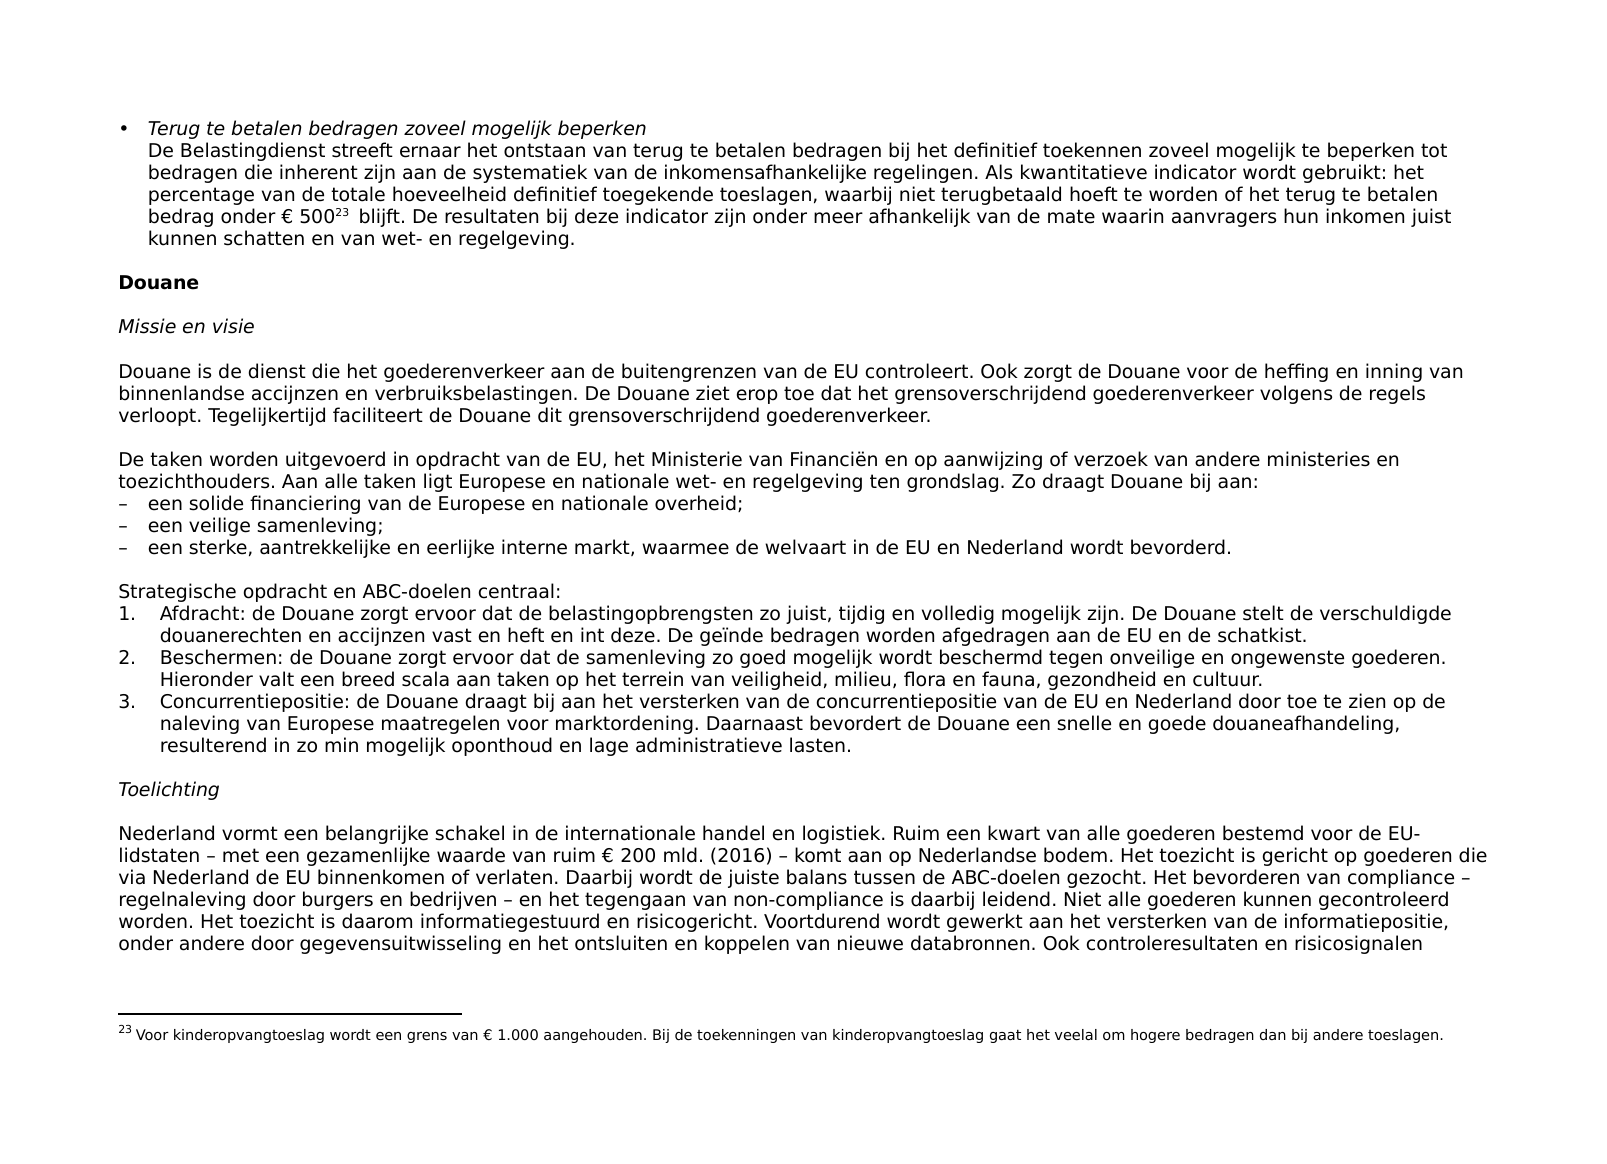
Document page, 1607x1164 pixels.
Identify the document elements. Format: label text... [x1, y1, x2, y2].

text De Belastingdienst streeft ernaar het ontstaan van terug te betalen bedragen bij het definitief toekennen zoveel mogelijk te beperken tot bedragen die inherent zijn aan de systematiek van de inkomensafhankelijke regelingen. Als kwantitatieve indicator wordt gebruikt: het percentage van de totale hoeveelheid definitief toegekende toeslagen, waarbij niet terugbetaald hoeft te worden of het terug te betalen bedrag onder € 500 blijft. De resultaten bij deze indicator zijn onder meer afhankelijk van de mate waarin aanvragers hun inkomen juist kunnen schatten en van wet- en regelgeving. [148, 140, 1488, 250]
text 1. Afdracht: de Douane zorgt ervoor dat de belastingopbrengsten zo juist, tijdig en volledig mogelijk zijn. De Douane stelt de verschuldigde douanerechten en accijnzen vast en heft en int deze. De geïnde bedragen worden afgedragen aan de EU en de schatkist. [118, 603, 1488, 647]
subtitle Toelichting [118, 779, 1488, 801]
text • Terug te betalen bedragen zoveel mogelijk beperken [118, 118, 1488, 140]
text Strategische opdracht en ABC-doelen centraal: [118, 581, 1488, 603]
text Nederland vormt een belangrijke schakel in de internationale handel en logistiek. Ruim een kwart van alle goederen bestemd voor de EU-lidstaten – met een gezamenlijke waarde van ruim € 200 mld. (2016) – komt aan op Nederlandse bodem. Het toezicht is gericht op goederen die via Nederland de EU binnenkomen of verlaten. Daarbij wordt de juiste balans tussen de ABC-doelen gezocht. Het bevorderen van compliance – regelnaleving door burgers en bedrijven – en het tegengaan van non-compliance is daarbij leidend. Niet alle goederen kunnen gecontroleerd worden. Het toezicht is daarom informatiegestuurd en risicogericht. Voortdurend wordt gewerkt aan het versterken van de informatiepositie, onder andere door gegevensuitwisseling en het ontsluiten en koppelen van nieuwe databronnen. Ook controleresultaten en risicosignalen [118, 823, 1488, 955]
text 2. Beschermen: de Douane zorgt ervoor dat de samenleving zo goed mogelijk wordt beschermd tegen onveilige en ongewenste goederen. Hieronder valt een breed scala aan taken op het terrein van veiligheid, milieu, flora en fauna, gezondheid en cultuur. [118, 647, 1488, 691]
text – een solide financiering van de Europese en nationale overheid; [118, 493, 1488, 514]
text Douane is de dienst die het goederenverkeer aan de buitengrenzen van de EU controleert. Ook zorgt de Douane voor de heffing en inning van binnenlandse accijnzen en verbruiksbelastingen. De Douane ziet erop toe dat het grensoverschrijdend goederenverkeer volgens de regels verloopt. Tegelijkertijd faciliteert de Douane dit grensoverschrijdend goederenverkeer. [118, 361, 1488, 426]
text 3. Concurrentiepositie: de Douane draagt bij aan het versterken van de concurrentiepositie van de EU en Nederland door toe te zien op de naleving van Europese maatregelen voor marktordening. Daarnaast bevordert de Douane een snelle en goede douaneafhandeling, resulterend in zo min mogelijk oponthoud en lage administratieve lasten. [118, 691, 1488, 757]
text Voor kinderopvangtoeslag wordt een grens van € 1.000 aangehouden. Bij de toekenningen van kinderopvangtoeslag gaat het veelal om hogere bedragen dan bij andere toeslagen. [118, 1023, 1488, 1045]
subtitle Douane [118, 272, 1488, 294]
text – een veilige samenleving; [118, 514, 1488, 537]
subtitle Missie en visie [118, 316, 1488, 338]
text – een sterke, aantrekkelijke en eerlijke interne markt, waarmee de welvaart in de EU en Nederland wordt bevorderd. [118, 537, 1488, 558]
text De taken worden uitgevoerd in opdracht van de EU, het Ministerie van Financiën en op aanwijzing of verzoek van andere ministeries en toezichthouders. Aan alle taken ligt Europese en nationale wet- en regelgeving ten grondslag. Zo draagt Douane bij aan: [118, 449, 1488, 493]
